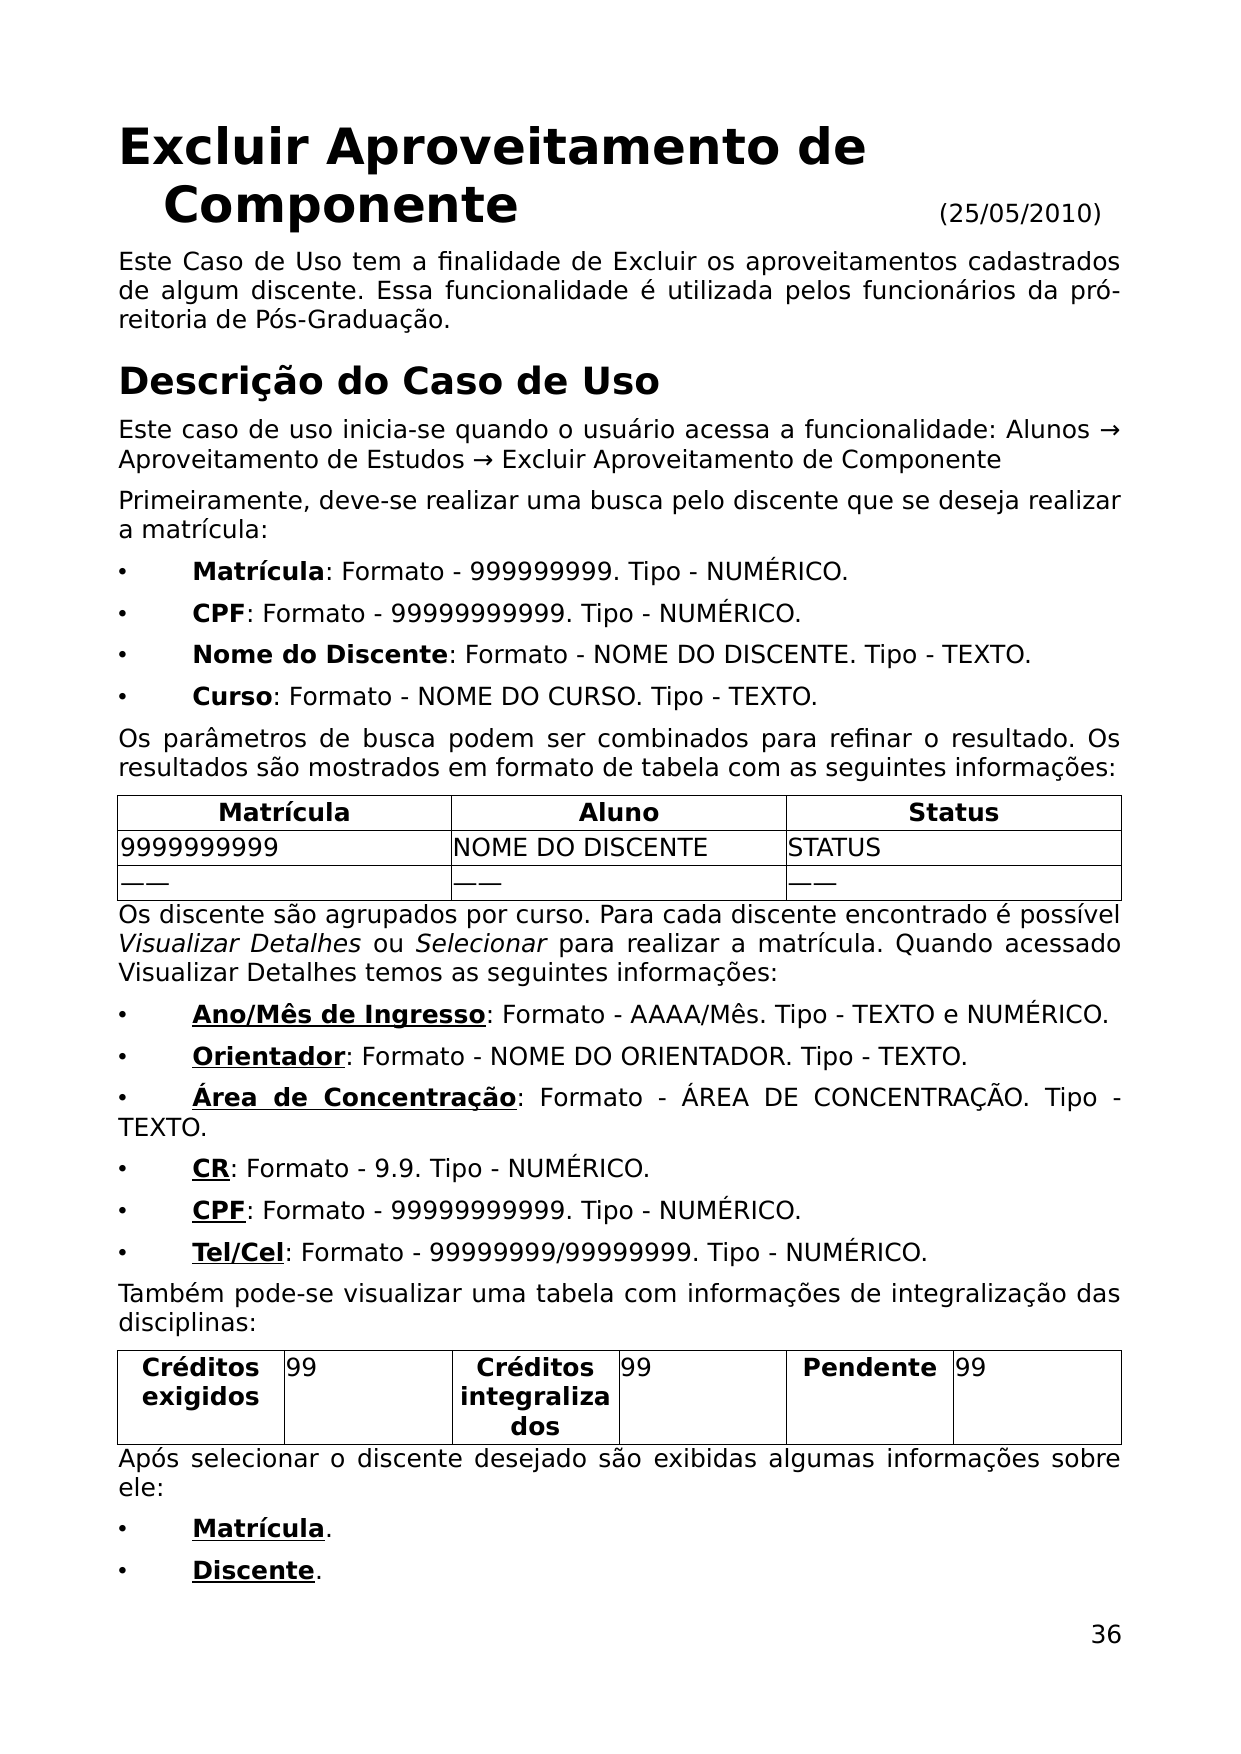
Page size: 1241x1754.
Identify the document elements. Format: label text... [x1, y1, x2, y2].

list CR: Formato - 9.9. Tipo - NUMÉRICO. [118, 1154, 1122, 1184]
subtitle Descrição do Caso de Uso [118, 359, 1122, 403]
text Este Caso de Uso tem a finalidade de Excluir os aproveitamentos cadastrados de algum discente. Essa funcionalidade é utilizada pelos funcionários da pró-reitoria de Pós-Graduação. [118, 247, 1122, 334]
text Este caso de uso inicia-se quando o usuário acessa a funcionalidade: Alunos → Aproveitamento de Estudos → Excluir Aproveitamento de Componente [118, 416, 1122, 474]
list Orientador: Formato - NOME DO ORIENTADOR. Tipo - TEXTO. [118, 1042, 1122, 1071]
table_cell —— [452, 866, 786, 900]
table_cell —— [787, 866, 1121, 900]
table_cell STATUS [787, 831, 1121, 865]
subtitle Excluir Aproveitamento de Componente (25/05/2010) [118, 118, 1122, 234]
list Discente. [118, 1556, 1122, 1586]
text Também pode-se visualizar uma tabela com informações de integralização das disciplinas: [118, 1279, 1122, 1338]
table_header Créditos exigidos [118, 1351, 284, 1444]
list Ano/Mês de Ingresso: Formato - AAAA/Mês. Tipo - TEXTO e NUMÉRICO. [118, 1000, 1122, 1029]
table_header 99 [620, 1351, 786, 1444]
table_cell —— [118, 866, 451, 900]
table_cell 9999999999 [118, 831, 451, 865]
text Os parâmetros de busca podem ser combinados para refinar o resultado. Os resultados são mostrados em formato de tabela com as seguintes informações: [118, 724, 1122, 782]
table_header Créditos integralizados [453, 1351, 619, 1444]
table_header Aluno [452, 796, 786, 830]
list Curso: Formato - NOME DO CURSO. Tipo - TEXTO. [118, 682, 1122, 712]
text Após selecionar o discente desejado são exibidas algumas informações sobre ele: [118, 1445, 1122, 1502]
list Matrícula. [118, 1515, 1122, 1544]
text Primeiramente, deve-se realizar uma busca pelo discente que se deseja realizar a matrícula: [118, 487, 1122, 545]
list Tel/Cel: Formato - 99999999/99999999. Tipo - NUMÉRICO. [118, 1238, 1122, 1267]
table_header 99 [285, 1351, 452, 1444]
text Os discente são agrupados por curso. Para cada discente encontrado é possível Visualizar Detalhes ou Selecionar para realizar a matrícula. Quando acessado Visualizar Detalhes temos as seguintes informações: [118, 901, 1122, 988]
list CPF: Formato - 99999999999. Tipo - NUMÉRICO. [118, 599, 1122, 628]
table_header 99 [954, 1351, 1121, 1444]
list Área de Concentração: Formato - ÁREA DE CONCENTRAÇÃO. Tipo - TEXTO. [118, 1084, 1122, 1142]
table_header Matrícula [118, 796, 451, 830]
list Matrícula: Formato - 999999999. Tipo - NUMÉRICO. [118, 557, 1122, 587]
table_header Pendente [787, 1351, 953, 1444]
table_cell NOME DO DISCENTE [452, 831, 786, 865]
list CPF: Formato - 99999999999. Tipo - NUMÉRICO. [118, 1196, 1122, 1225]
list Nome do Discente: Formato - NOME DO DISCENTE. Tipo - TEXTO. [118, 641, 1122, 670]
table_header Status [787, 796, 1121, 830]
